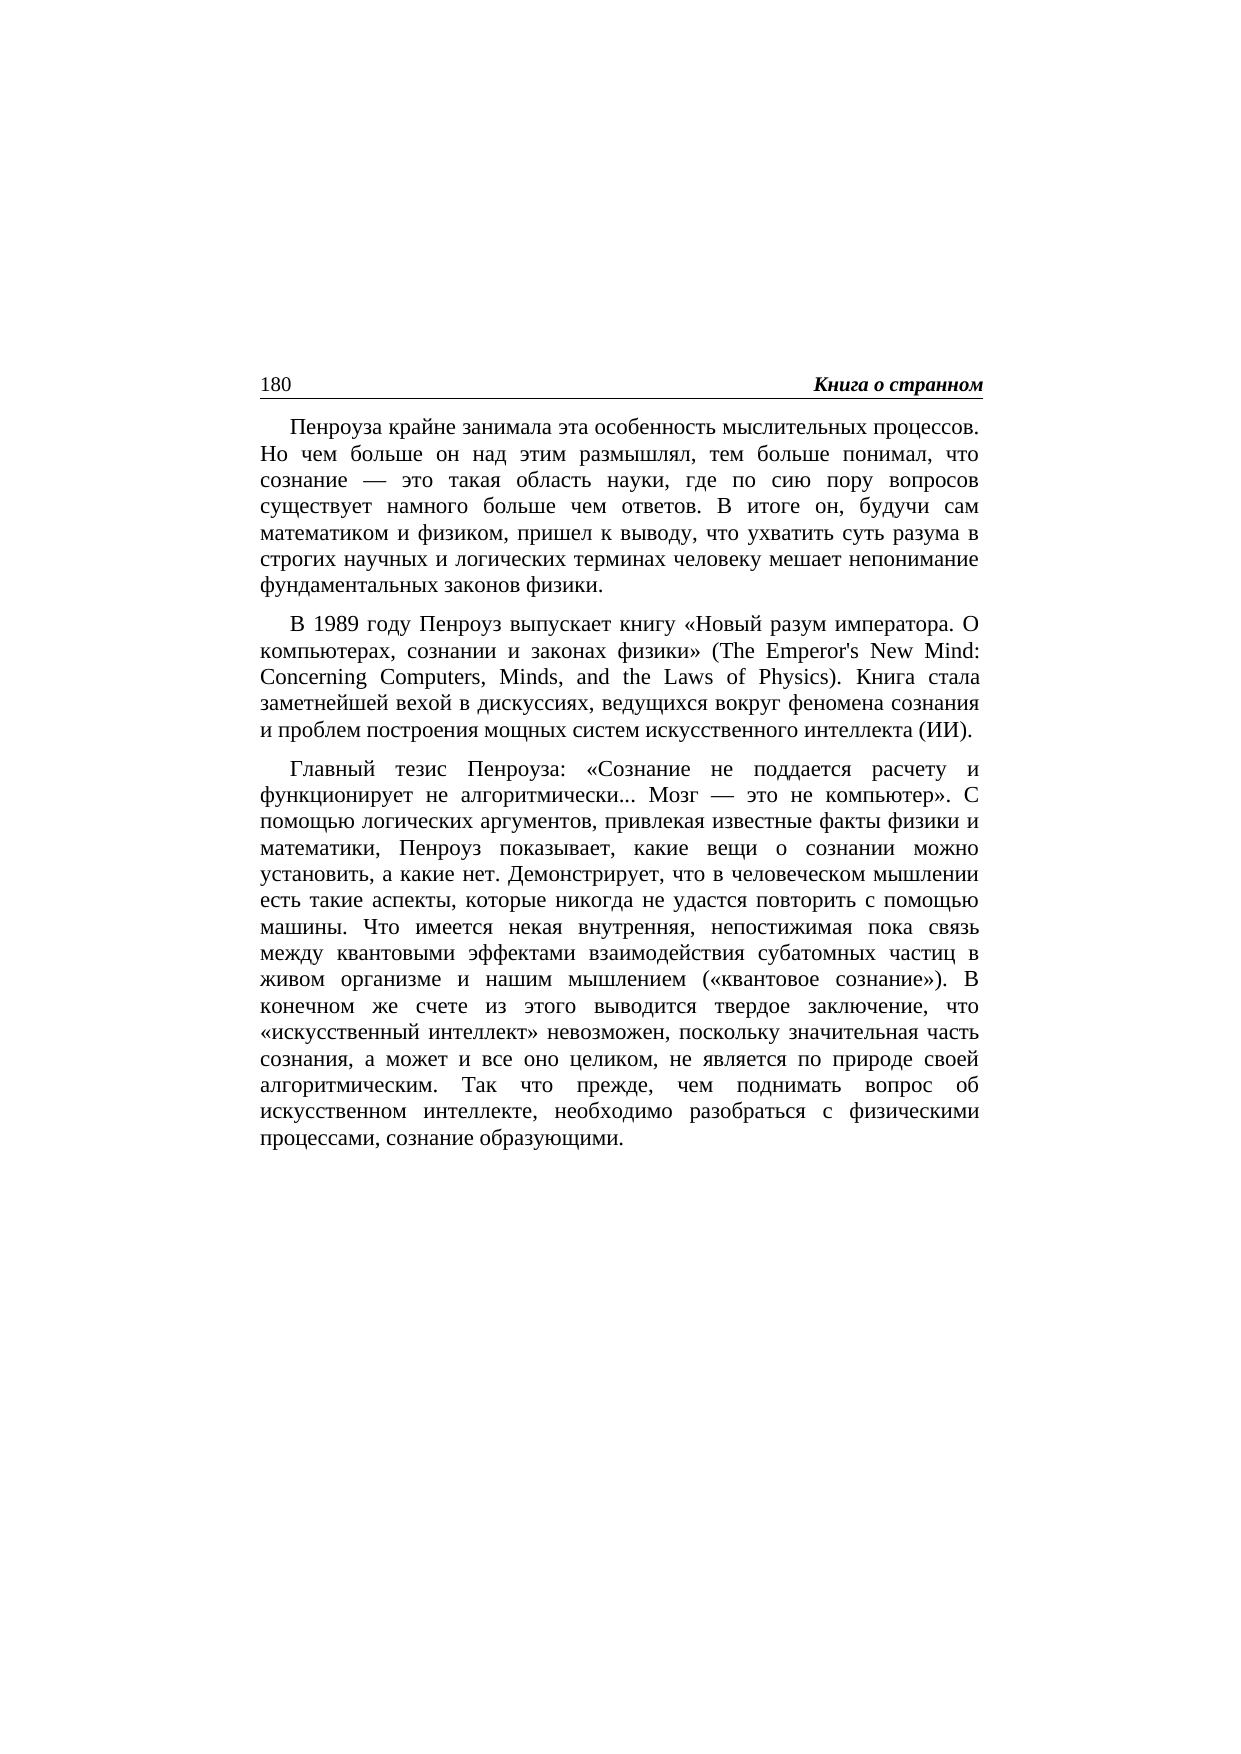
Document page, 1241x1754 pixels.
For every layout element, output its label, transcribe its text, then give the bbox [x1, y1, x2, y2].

text Главный тезис Пенроуза: «Сознание не поддается расчету и функционирует не алгоритмически... Мозг — это не компьютер». С помощью логических аргументов, привлекая известные факты физики и математики, Пенроуз показывает, какие вещи о сознании можно установить, а какие нет. Демонстрирует, что в человеческом мышлении есть такие аспекты, которые никогда не удастся повторить с помощью машины. Что имеется некая внутренняя, непостижимая пока связь между квантовыми эффектами взаимодействия субатомных частиц в живом организме и нашим мышлением («квантовое сознание»). В конечном же счете из этого выводится твердое заключение, что «искусственный интеллект» невозможен, поскольку значительная часть сознания, а может и все оно целиком, не является по природе своей алгоритмическим. Так что прежде, чем поднимать вопрос об искусственном интеллекте, необходимо разобраться с физическими процессами, сознание образующими. [260, 755, 980, 1150]
text Пенроуза крайне занимала эта особенность мыслительных процессов. Но чем больше он над этим размышлял, тем больше понимал, что сознание — это такая область науки, где по сию пору вопросов существует намного больше чем ответов. В итоге он, будучи сам математиком и физиком, пришел к выводу, что ухватить суть разума в строгих научных и логических терминах человеку мешает непонимание фундаментальных законов физики. [260, 413, 980, 598]
text В 1989 году Пенроуз выпускает книгу «Новый разум императора. О компьютерах, сознании и законах физики» (The Emperor's New Mind: Concerning Computers, Minds, and the Laws of Physics). Книга стала заметнейшей вехой в дискуссиях, ведущихся вокруг феномена сознания и проблем построения мощных систем искусственного интеллекта (ИИ). [260, 610, 980, 742]
